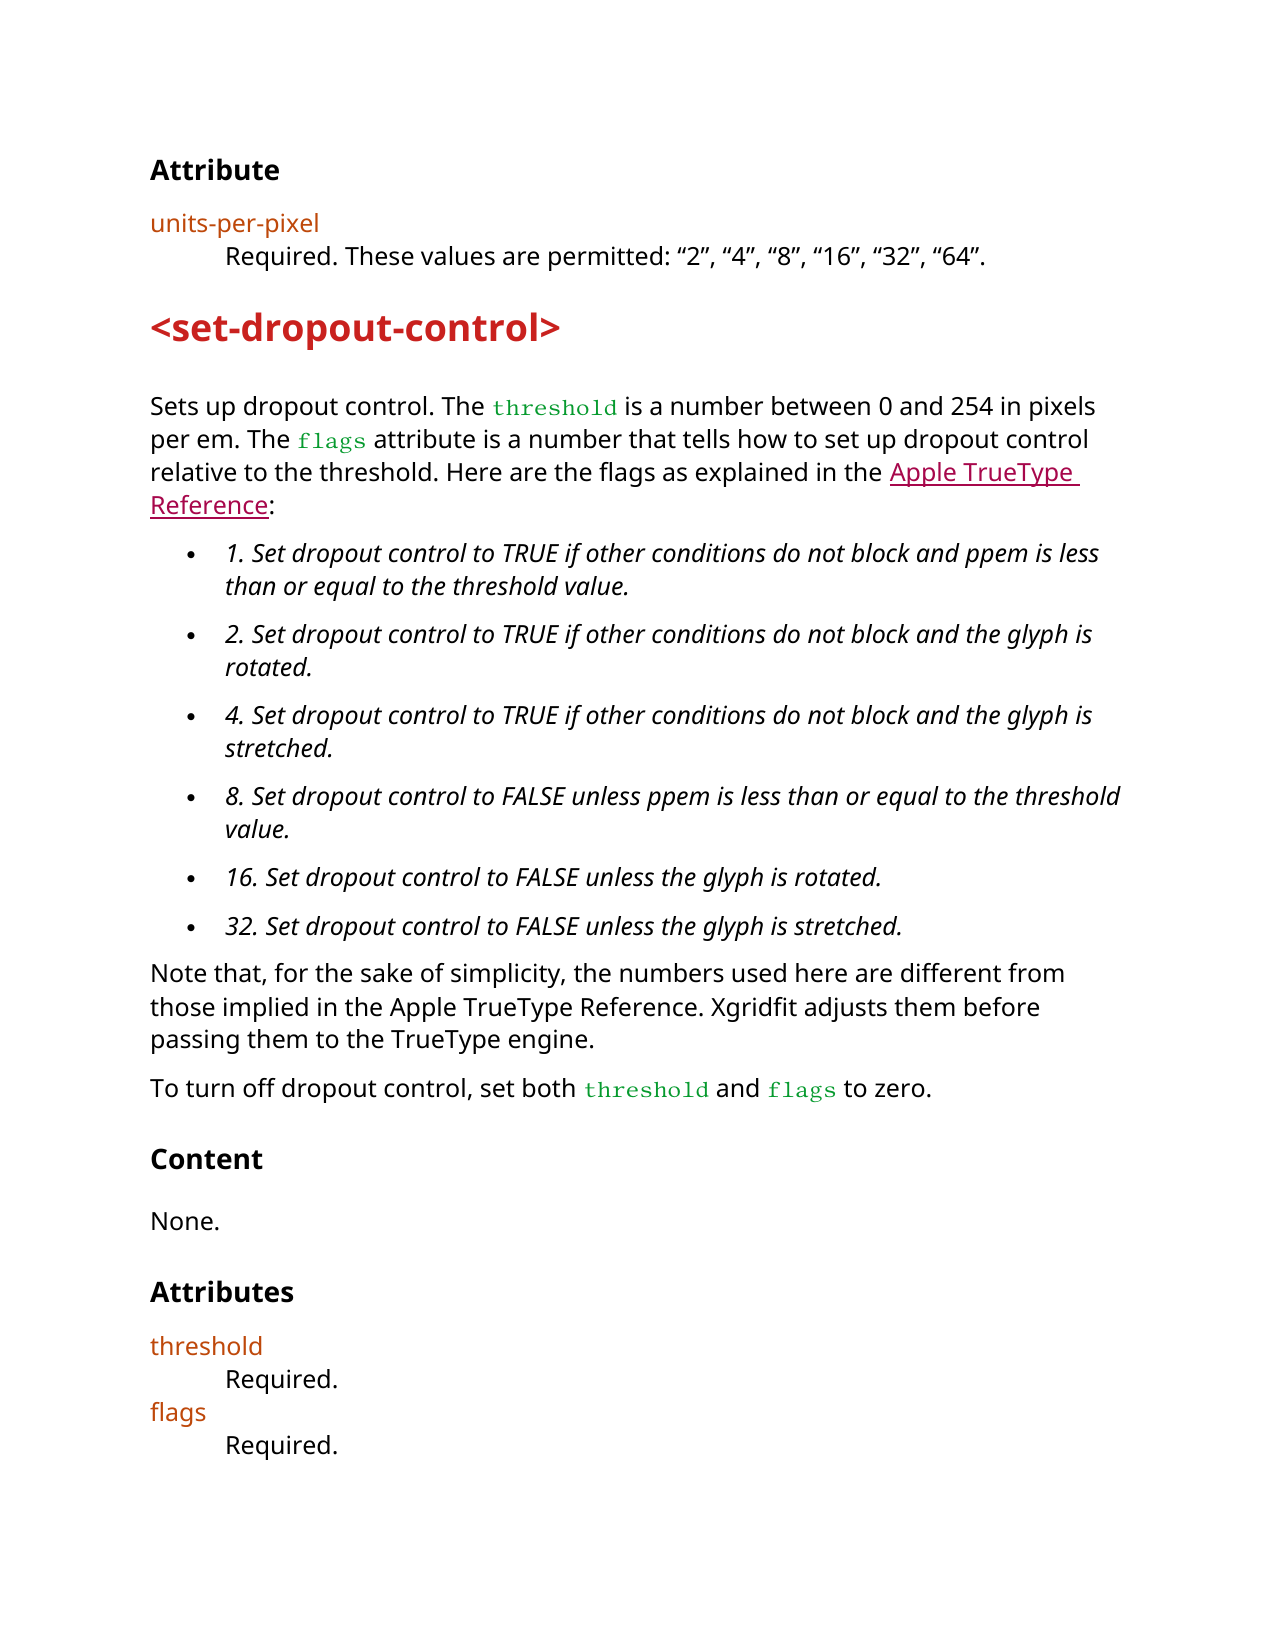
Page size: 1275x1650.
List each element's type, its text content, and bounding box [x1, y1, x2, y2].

text Required. [225, 1362, 1125, 1395]
list 2. Set dropout control to TRUE if other conditions do not block and the glyph is rotated. [187, 617, 1125, 683]
text To turn off dropout control, set both threshold and flags to zero. [150, 1071, 1125, 1104]
text threshold [150, 1329, 1125, 1362]
subtitle <set-dropout-control> [150, 302, 1125, 353]
text Required. These values are permitted: “2”, “4”, “8”, “16”, “32”, “64”. [225, 239, 1125, 272]
list 4. Set dropout control to TRUE if other conditions do not block and the glyph is stretched. [187, 698, 1125, 764]
list 1. Set dropout control to TRUE if other conditions do not block and ppem is less than or equal to the threshold value. [187, 536, 1125, 602]
subtitle Content [150, 1140, 1125, 1178]
list 16. Set dropout control to FALSE unless the glyph is rotated. [187, 861, 1125, 893]
text Required. [225, 1428, 1125, 1461]
text units-per-pixel [150, 206, 1125, 239]
subtitle Attribute [150, 150, 1125, 188]
list 32. Set dropout control to FALSE unless the glyph is stretched. [187, 908, 1125, 942]
list 8. Set dropout control to FALSE unless ppem is less than or equal to the threshold value. [187, 779, 1125, 846]
text Sets up dropout control. The threshold is a number between 0 and 254 in pixels per em. The flags attribute is a number that tells how to set up dropout control relative to the threshold. Here are the flags as explained in the Apple TrueType Reference: [150, 389, 1125, 521]
text Note that, for the sake of simplicity, the numbers used here are different from those implied in the Apple TrueType Reference. Xgridfit adjusts them before passing them to the TrueType engine. [150, 957, 1125, 1056]
text flags [150, 1395, 1125, 1428]
text None. [150, 1203, 1125, 1237]
subtitle Attributes [150, 1273, 1125, 1311]
